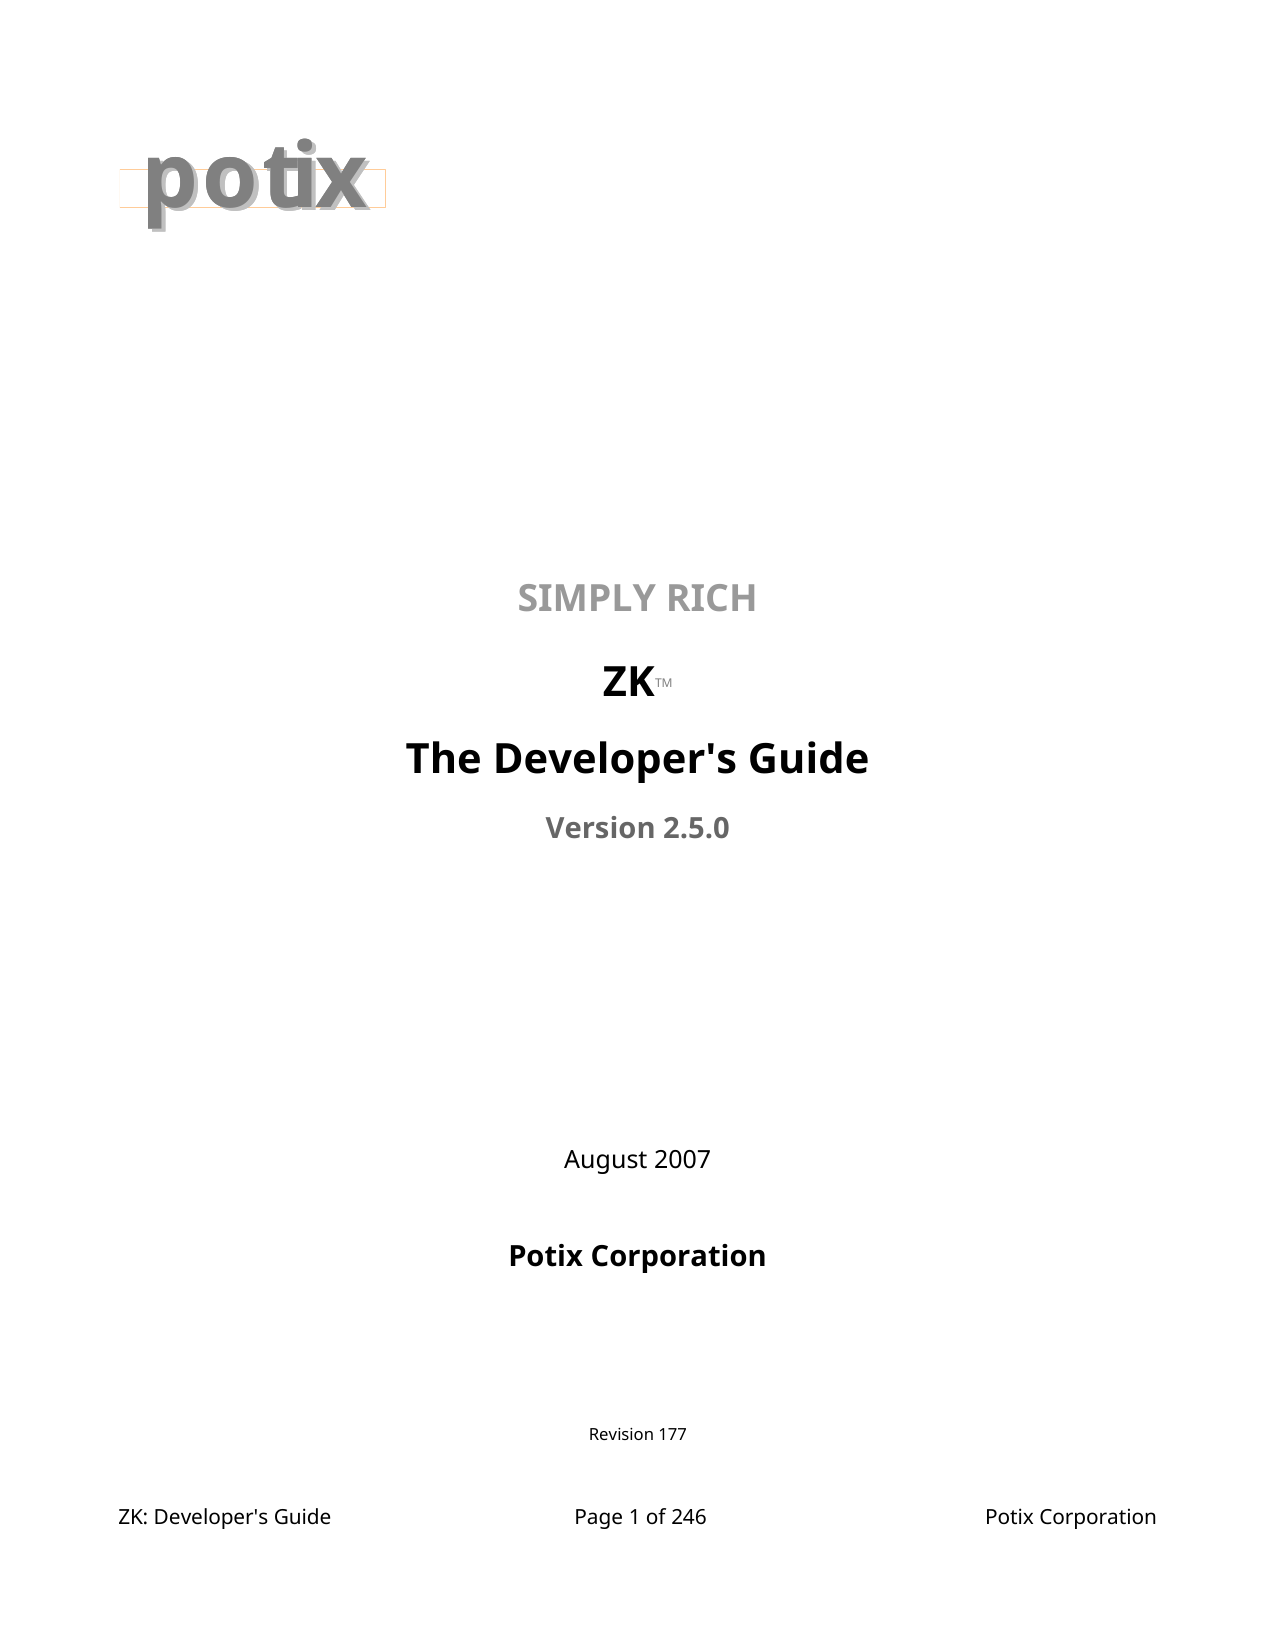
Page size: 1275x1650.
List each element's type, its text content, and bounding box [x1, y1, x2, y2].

text Version 2.5.0 [118, 807, 1157, 847]
text ZKTM [118, 652, 1157, 708]
text Potix Corporation [118, 1235, 1157, 1275]
text The Developer's Guide [118, 729, 1157, 786]
text Revision 177 [118, 1422, 1157, 1445]
text August 2007 [118, 1142, 1157, 1176]
text SIMPLY RICH [118, 571, 1157, 622]
